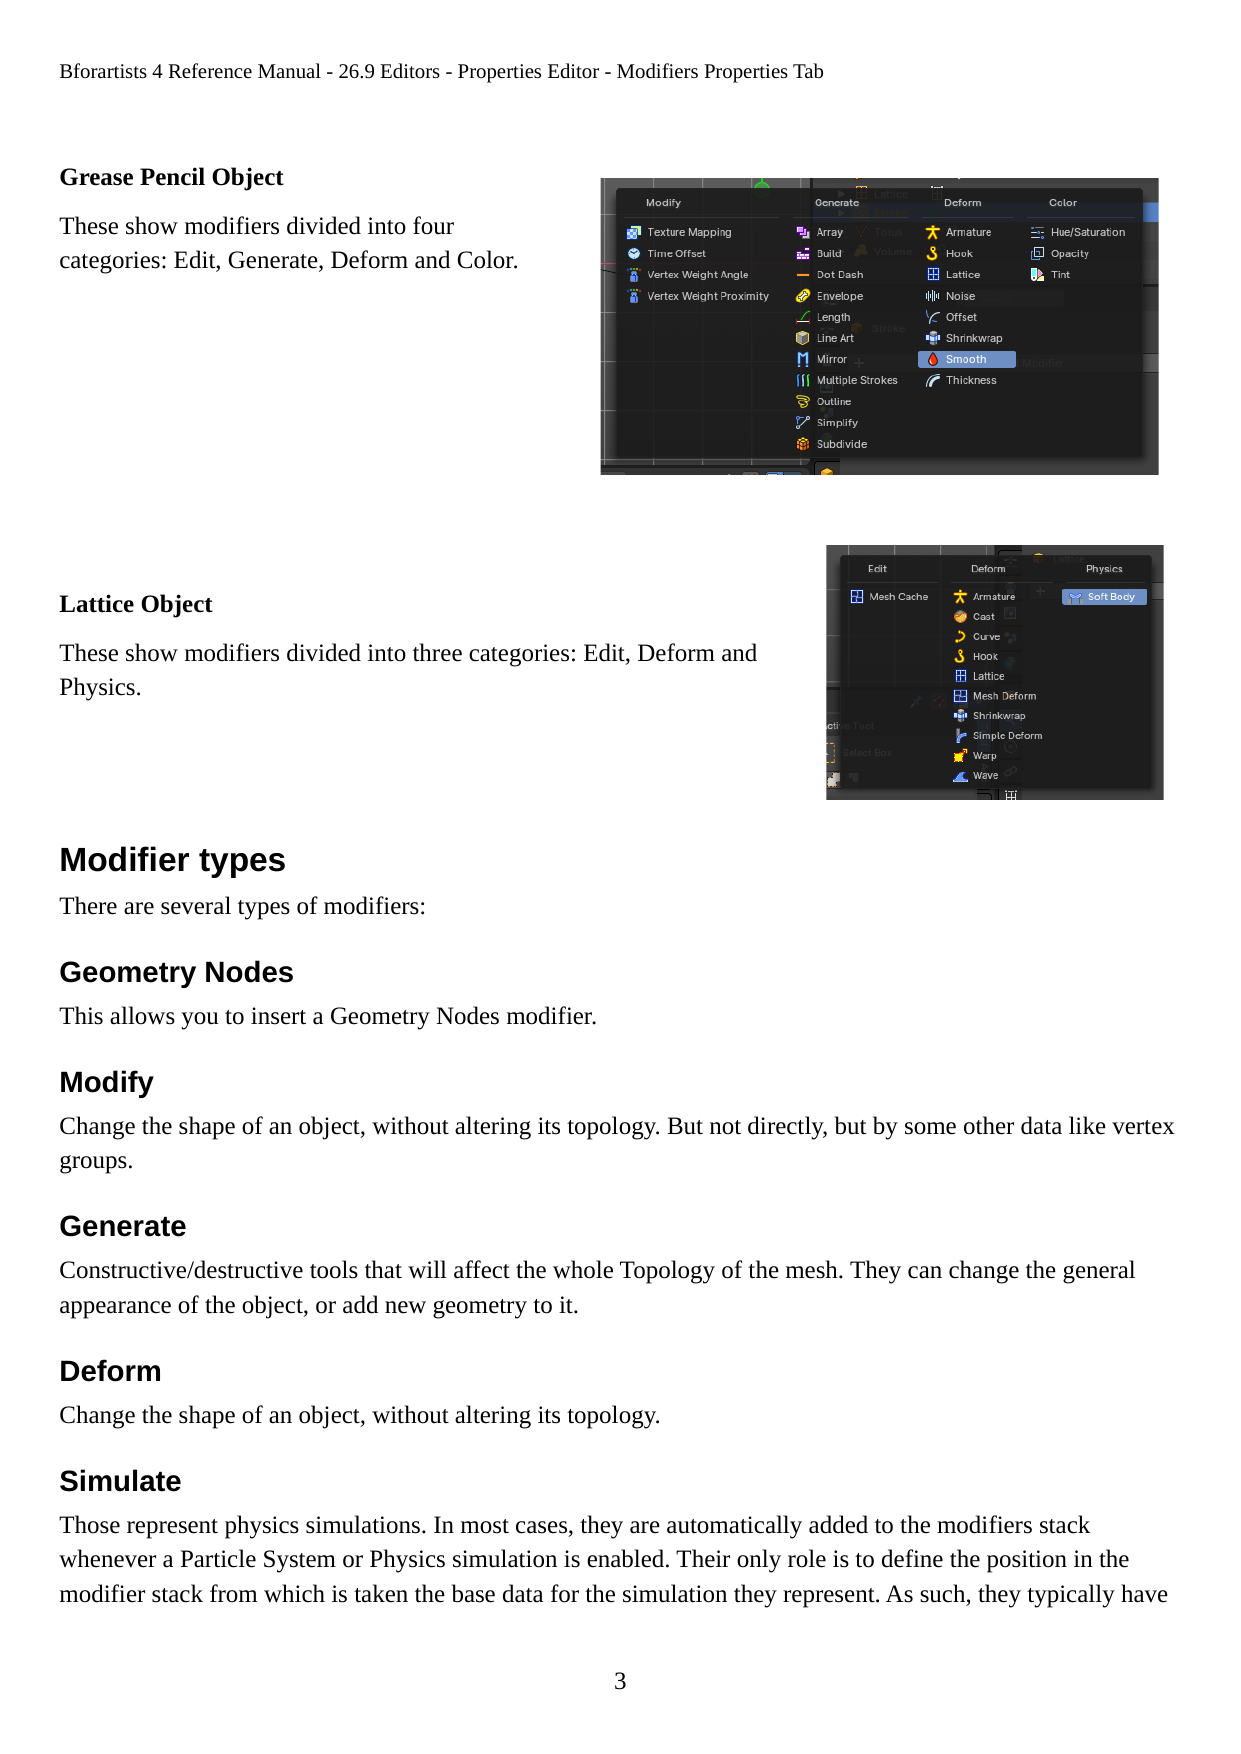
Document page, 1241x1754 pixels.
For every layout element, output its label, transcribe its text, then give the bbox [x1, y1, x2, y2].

text Change the shape of an object, without altering its topology. [59, 1400, 1181, 1429]
text There are several types of modifiers: [59, 891, 1181, 920]
text These show modifiers divided into four categories: Edit, Generate, Deform and Color. [59, 211, 600, 274]
text Those represent physics simulations. In most cases, they are automatically added to the modifiers stack whenever a Particle System or Physics simulation is enabled. Their only role is to define the position in the modifier stack from which is taken the base data for the simulation they represent. As such, they typically have [59, 1510, 1181, 1607]
subtitle Modify [59, 1065, 1181, 1099]
text [1164, 589, 1181, 617]
text Lattice Object [59, 589, 826, 617]
subtitle Generate [59, 1209, 1181, 1243]
subtitle Deform [59, 1354, 1181, 1387]
subtitle Simulate [59, 1463, 1181, 1497]
text Constructive/destructive tools that will affect the whole Topology of the mesh. They can change the general appearance of the object, or add new geometry to it. [59, 1256, 1181, 1319]
subtitle Geometry Nodes [59, 955, 1181, 989]
text This allows you to insert a Geometry Nodes modifier. [59, 1001, 1181, 1030]
text These show modifiers divided into three categories: Edit, Deform and Physics. [59, 638, 826, 701]
text Grease Pencil Object [59, 162, 1181, 190]
subtitle Modifier types [59, 840, 1181, 879]
picture [826, 545, 1164, 800]
text Change the shape of an object, without altering its topology. But not directly, but by some other data like vertex groups. [59, 1111, 1181, 1174]
picture [600, 178, 1159, 475]
